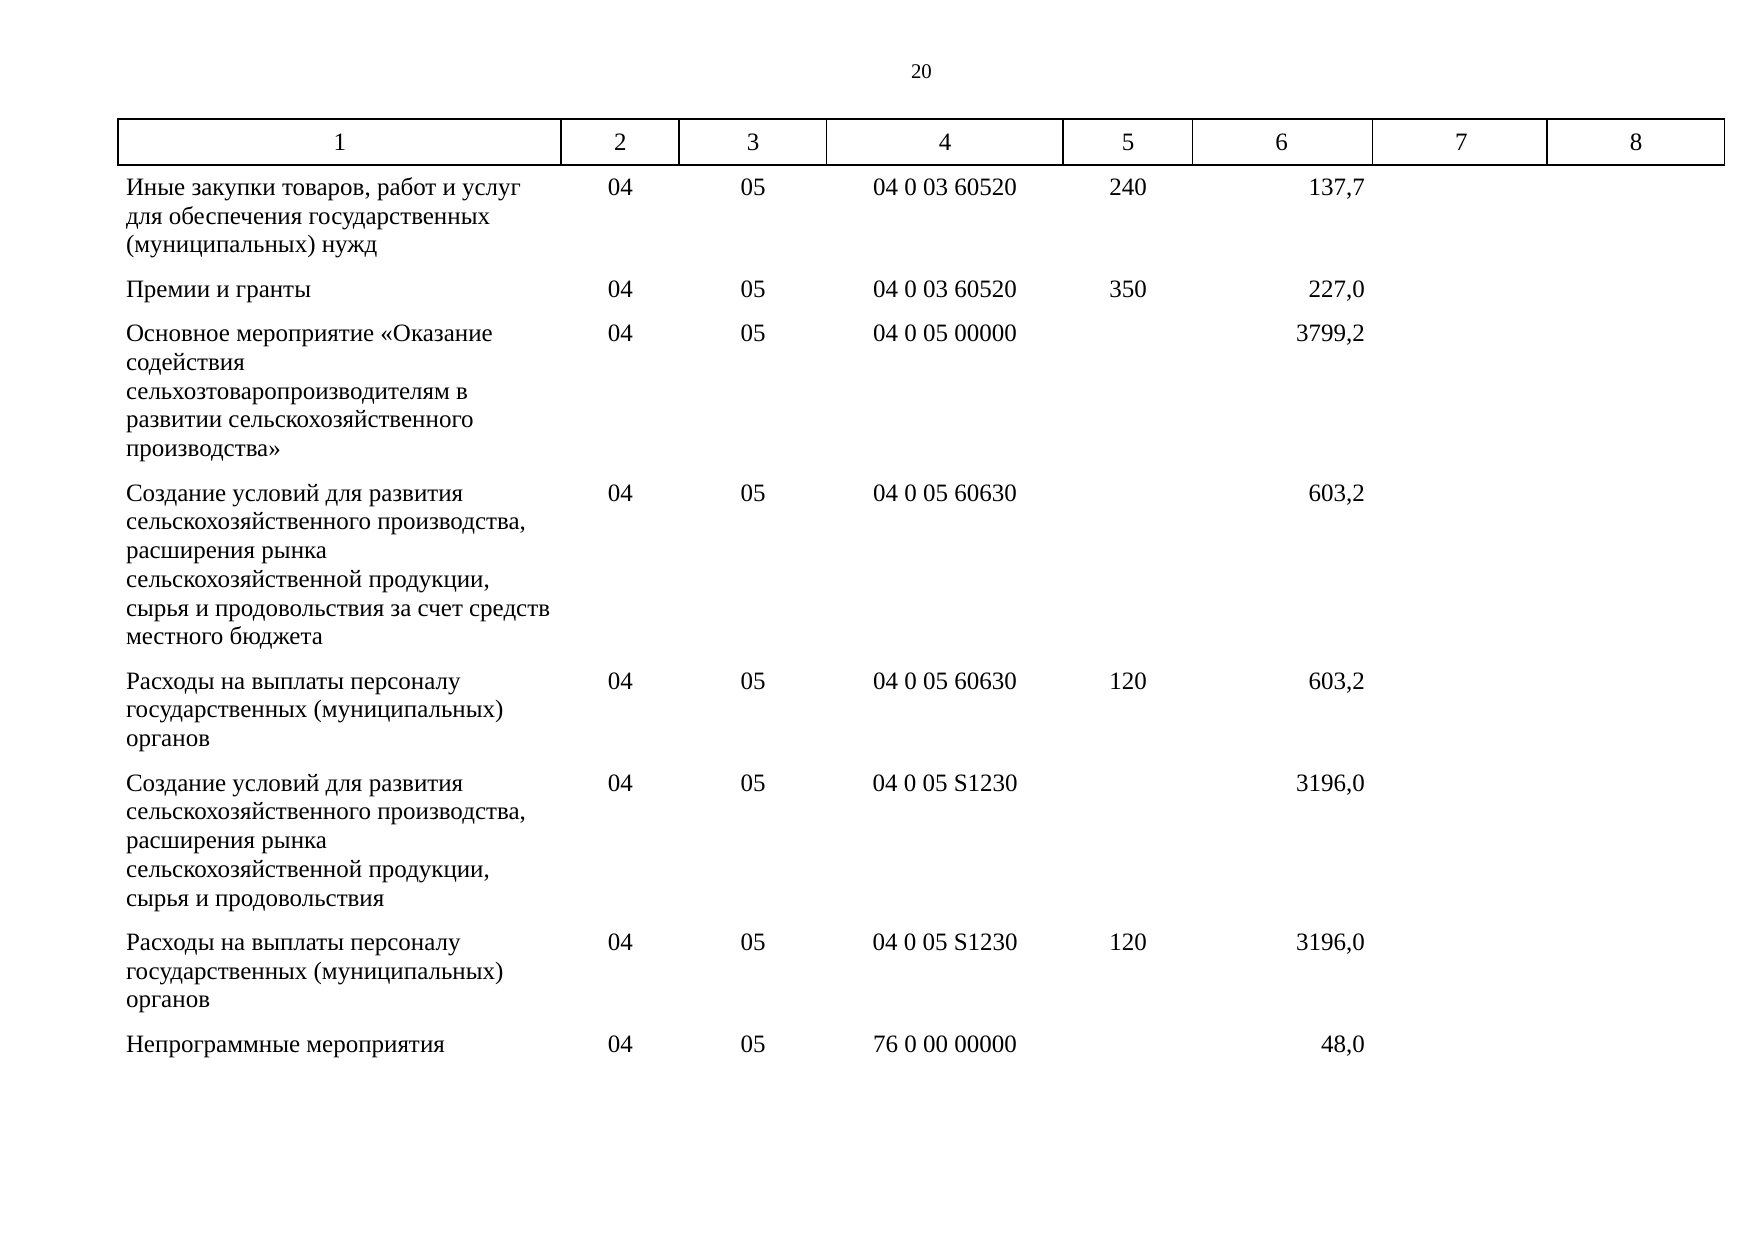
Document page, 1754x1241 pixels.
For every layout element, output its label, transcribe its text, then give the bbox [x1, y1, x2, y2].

table_cell Создание условий для развития сельскохозяйственного производства, расширения рынка сельскохозяйственной продукции, сырья и продовольствия [118, 760, 561, 919]
table_header [1193, 120, 1372, 164]
table_header [119, 120, 560, 164]
table_cell Премии и гранты [118, 266, 561, 310]
table_cell 04 [561, 1021, 679, 1065]
table_cell 04 [561, 470, 679, 658]
table_cell [1372, 310, 1547, 470]
table_header 8 [1555, 128, 1716, 156]
table_cell [1547, 166, 1724, 266]
table_cell 04 [561, 658, 679, 760]
table_cell [1372, 919, 1547, 1021]
table_cell Расходы на выплаты персоналу государственных (муниципальных) органов [118, 919, 561, 1021]
table_cell [1547, 470, 1724, 658]
table_cell Иные закупки товаров, работ и услуг для обеспечения государственных (муниципальных) нужд [118, 166, 561, 266]
table_cell 603,2 [1193, 658, 1372, 760]
table_cell 603,2 [1193, 470, 1372, 658]
table_cell 3196,0 [1193, 919, 1372, 1021]
table_cell 76 0 00 00000 [827, 1021, 1063, 1065]
table_cell 04 0 05 S1230 [827, 760, 1063, 919]
table_cell 04 0 05 60630 [827, 658, 1063, 760]
table_header 5 [1071, 128, 1185, 156]
table_cell 04 0 05 00000 [827, 310, 1063, 470]
table_cell 3196,0 [1193, 760, 1372, 919]
table_header 7 [1380, 128, 1542, 156]
table_header [562, 120, 678, 164]
table_cell [1547, 266, 1724, 310]
table_cell 3799,2 [1193, 310, 1372, 470]
table_header [1548, 120, 1724, 164]
table_header [1064, 120, 1192, 164]
table_cell 04 0 03 60520 [827, 266, 1063, 310]
table_cell 04 0 05 60630 [827, 470, 1063, 658]
table_cell 05 [679, 919, 827, 1021]
table_cell 05 [679, 266, 827, 310]
table_cell 05 [679, 658, 827, 760]
table_cell [1547, 658, 1724, 760]
table_cell 05 [679, 1021, 827, 1065]
table_cell 137,7 [1193, 166, 1372, 266]
table_cell [1063, 470, 1193, 658]
table_cell 227,0 [1193, 266, 1372, 310]
table_header [680, 120, 826, 164]
table_cell 04 [561, 266, 679, 310]
table_cell 04 0 03 60520 [827, 166, 1063, 266]
table_cell [1372, 470, 1547, 658]
table_cell 04 [561, 166, 679, 266]
table_cell Расходы на выплаты персоналу государственных (муниципальных) органов [118, 658, 561, 760]
table_cell 04 [561, 760, 679, 919]
table_cell [1547, 1021, 1724, 1065]
table_header 6 [1201, 128, 1362, 156]
table_cell 05 [679, 310, 827, 470]
table_cell 04 [561, 310, 679, 470]
table_cell 120 [1063, 919, 1193, 1021]
table_cell 04 [561, 919, 679, 1021]
table_cell [1547, 310, 1724, 470]
table_cell 05 [679, 760, 827, 919]
table_cell Непрограммные мероприятия [118, 1021, 561, 1065]
table_header [827, 120, 1062, 164]
table_header 1 [126, 128, 553, 156]
table_cell [1547, 919, 1724, 1021]
table_cell 48,0 [1193, 1021, 1372, 1065]
table_cell 350 [1063, 266, 1193, 310]
table_cell Создание условий для развития сельскохозяйственного производства, расширения рынка сельскохозяйственной продукции, сырья и продовольствия за счет средств местного бюджета [118, 470, 561, 658]
table_cell Основное мероприятие «Оказание содействия сельхозтоваропроизводителям в развитии сельскохозяйственного производства» [118, 310, 561, 470]
table_header 4 [835, 128, 1055, 156]
table_cell 04 0 05 S1230 [827, 919, 1063, 1021]
table_cell [1063, 760, 1193, 919]
table_cell [1547, 760, 1724, 919]
table_cell 120 [1063, 658, 1193, 760]
table_cell [1372, 760, 1547, 919]
table_cell 240 [1063, 166, 1193, 266]
table_cell [1372, 266, 1547, 310]
table_header 2 [569, 128, 671, 156]
table_header [1373, 120, 1546, 164]
table_header 3 [687, 128, 819, 156]
table_cell 05 [679, 166, 827, 266]
table_cell [1372, 166, 1547, 266]
table_cell [1372, 658, 1547, 760]
table_cell [1372, 1021, 1547, 1065]
table_cell [1063, 310, 1193, 470]
table_cell 05 [679, 470, 827, 658]
table_cell [1063, 1021, 1193, 1065]
